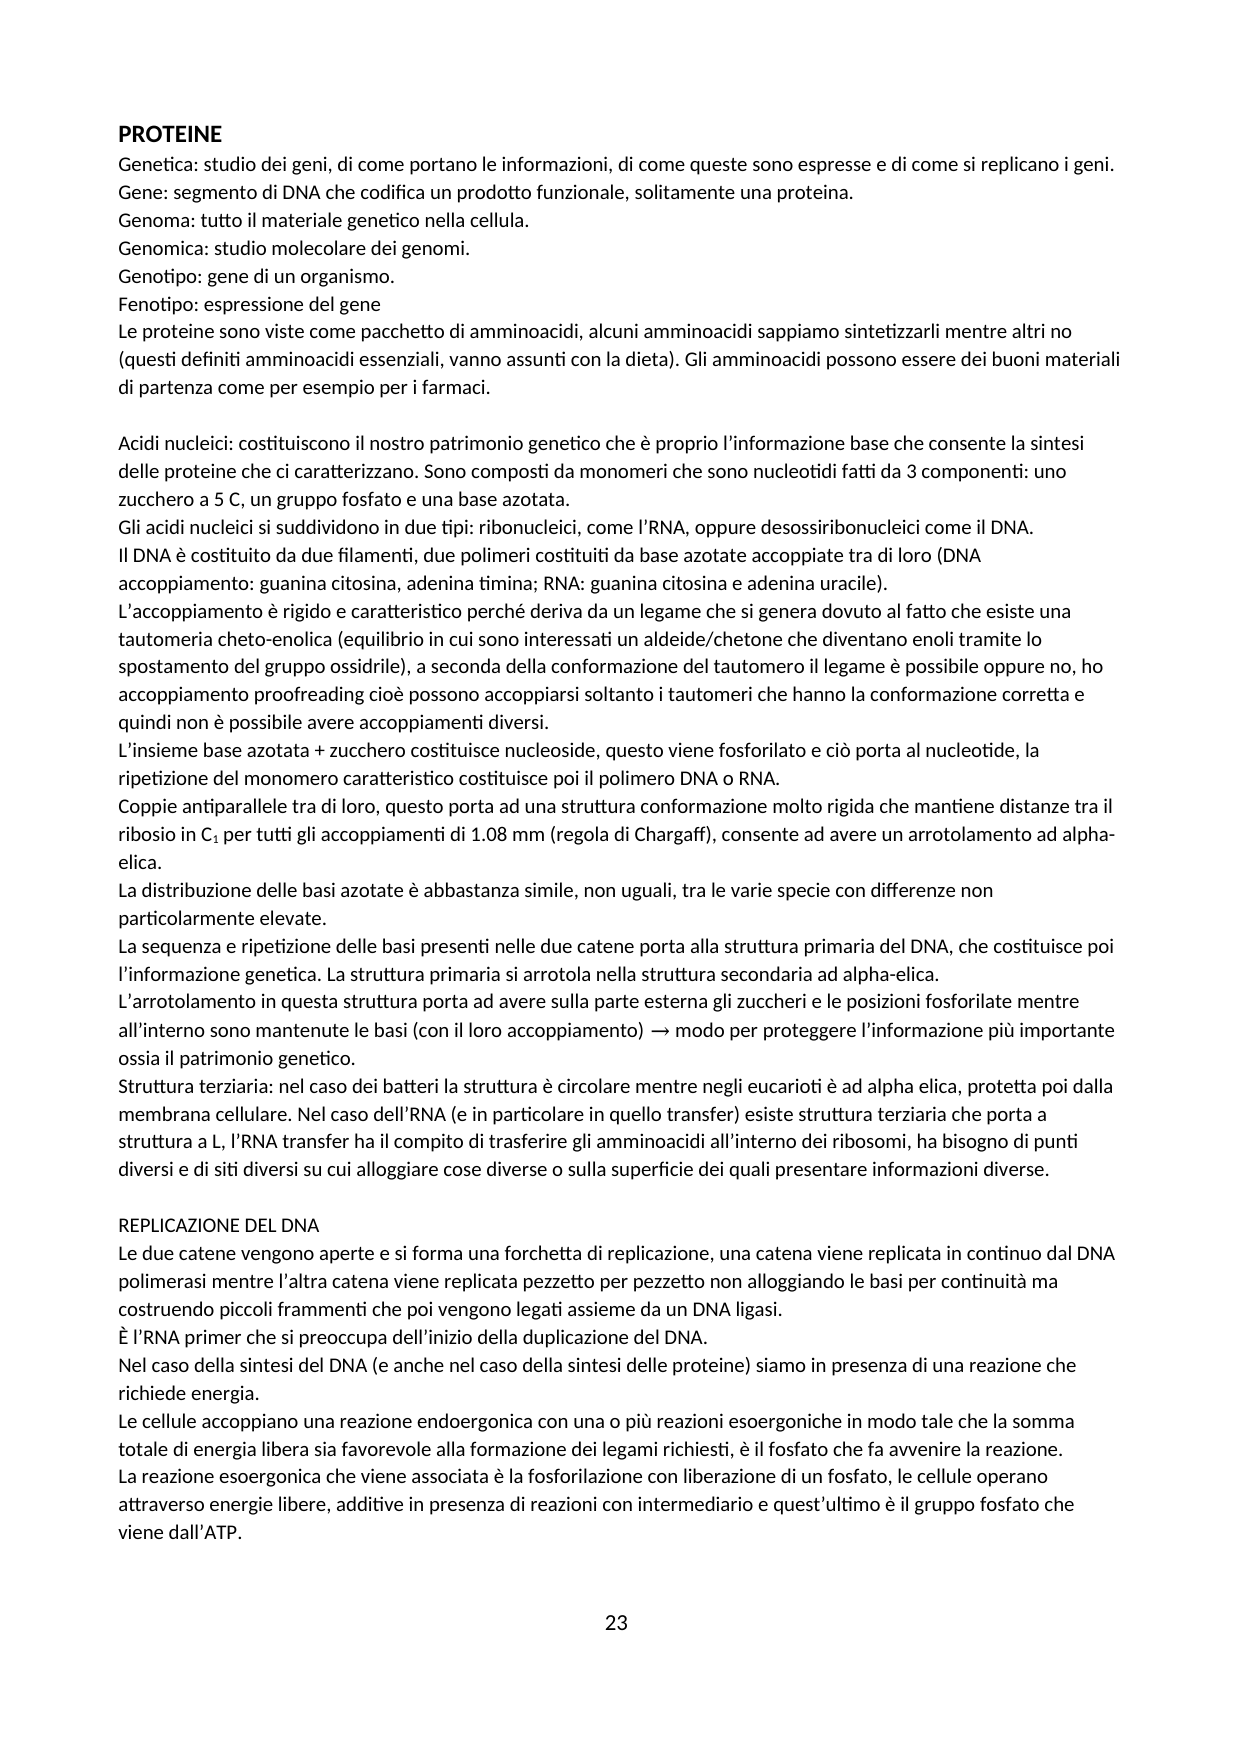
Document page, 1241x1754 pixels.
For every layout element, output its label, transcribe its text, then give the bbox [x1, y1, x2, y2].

text Genomica: studio molecolare dei genomi. Genotipo: gene di un organismo. Fenotipo: espressione del gene Le proteine sono viste come pacchetto di amminoacidi, alcuni amminoacidi sappiamo sintetizzarli mentre altri no (questi definiti amminoacidi essenziali, vanno assunti con la dieta). Gli amminoacidi possono essere dei buoni materiali di partenza come per esempio per i farmaci. Acidi nucleici: costituiscono il nostro patrimonio genetico che è proprio l’informazione base che consente la sintesi delle proteine che ci caratterizzano. Sono composti da monomeri che sono nucleotidi fatti da 3 componenti: uno zucchero a 5 C, un gruppo fosfato e una base azotata. Gli acidi nucleici si suddividono in due tipi: ribonucleici, come l’RNA, oppure desossiribonucleici come il DNA. Il DNA è costituito da due filamenti, due polimeri costituiti da base azotate accoppiate tra di loro (DNA accoppiamento: guanina citosina, adenina timina; RNA: guanina citosina e adenina uracile). L’accoppiamento è rigido e caratteristico perché deriva da un legame che si genera dovuto al fatto che esiste una tautomeria cheto-enolica (equilibrio in cui sono interessati un aldeide/chetone che diventano enoli tramite lo spostamento del gruppo ossidrile), a seconda della conformazione del tautomero il legame è possibile oppure no, ho accoppiamento proofreading cioè possono accoppiarsi soltanto i tautomeri che hanno la conformazione corretta e quindi non è possibile avere accoppiamenti diversi. L’insieme base azotata + zucchero costituisce nucleoside, questo viene fosforilato e ciò porta al nucleotide, la ripetizione del monomero caratteristico costituisce poi il polimero DNA o RNA. Coppie antiparallele tra di loro, questo porta ad una struttura conformazione molto rigida che mantiene distanze tra il ribosio in C1 per tutti gli accoppiamenti di 1.08 mm (regola di Chargaff), consente ad avere un arrotolamento ad alpha-elica. La distribuzione delle basi azotate è abbastanza simile, non uguali, tra le varie specie con differenze non particolarmente elevate. La sequenza e ripetizione delle basi presenti nelle due catene porta alla struttura primaria del DNA, che costituisce poi l’informazione genetica. La struttura primaria si arrotola nella struttura secondaria ad alpha-elica. L’arrotolamento in questa struttura porta ad avere sulla parte esterna gli zuccheri e le posizioni fosforilate mentre all’interno sono mantenute le basi (con il loro accoppiamento) → modo per proteggere l’informazione più importante ossia il patrimonio genetico. Struttura terziaria: nel caso dei batteri la struttura è circolare mentre negli eucarioti è ad alpha elica, protetta poi dalla membrana cellulare. Nel caso dell’RNA (e in particolare in quello transfer) esiste struttura terziaria che porta a struttura a L, l’RNA transfer ha il compito di trasferire gli amminoacidi all’interno dei ribosomi, ha bisogno di punti diversi e di siti diversi su cui alloggiare cose diverse o sulla superficie dei quali presentare informazioni diverse. REPLICAZIONE DEL DNA Le due catene vengono aperte e si forma una forchetta di replicazione, una catena viene replicata in continuo dal DNA polimerasi mentre l’altra catena viene replicata pezzetto per pezzetto non alloggiando le basi per continuità ma costruendo piccoli frammenti che poi vengono legati assieme da un DNA ligasi. È l’RNA primer che si preoccupa dell’inizio della duplicazione del DNA. Nel caso della sintesi del DNA (e anche nel caso della sintesi delle proteine) siamo in presenza di una reazione che richiede energia. Le cellule accoppiano una reazione endoergonica con una o più reazioni esoergoniche in modo tale che la somma totale di energia libera sia favorevole alla formazione dei legami richiesti, è il fosfato che fa avvenire la reazione. La reazione esoergonica che viene associata è la fosforilazione con liberazione di un fosfato, le cellule operano attraverso energie libere, additive in presenza di reazioni con intermediario e quest’ultimo è il gruppo fosfato che viene dall’ATP. [118, 235, 1122, 1576]
text PROTEINE Genetica: studio dei geni, di come portano le informazioni, di come queste sono espresse e di come si replicano i geni. Gene: segmento di DNA che codifica un prodotto funzionale, solitamente una proteina. Genoma: tutto il materiale genetico nella cellula. [118, 118, 1122, 232]
